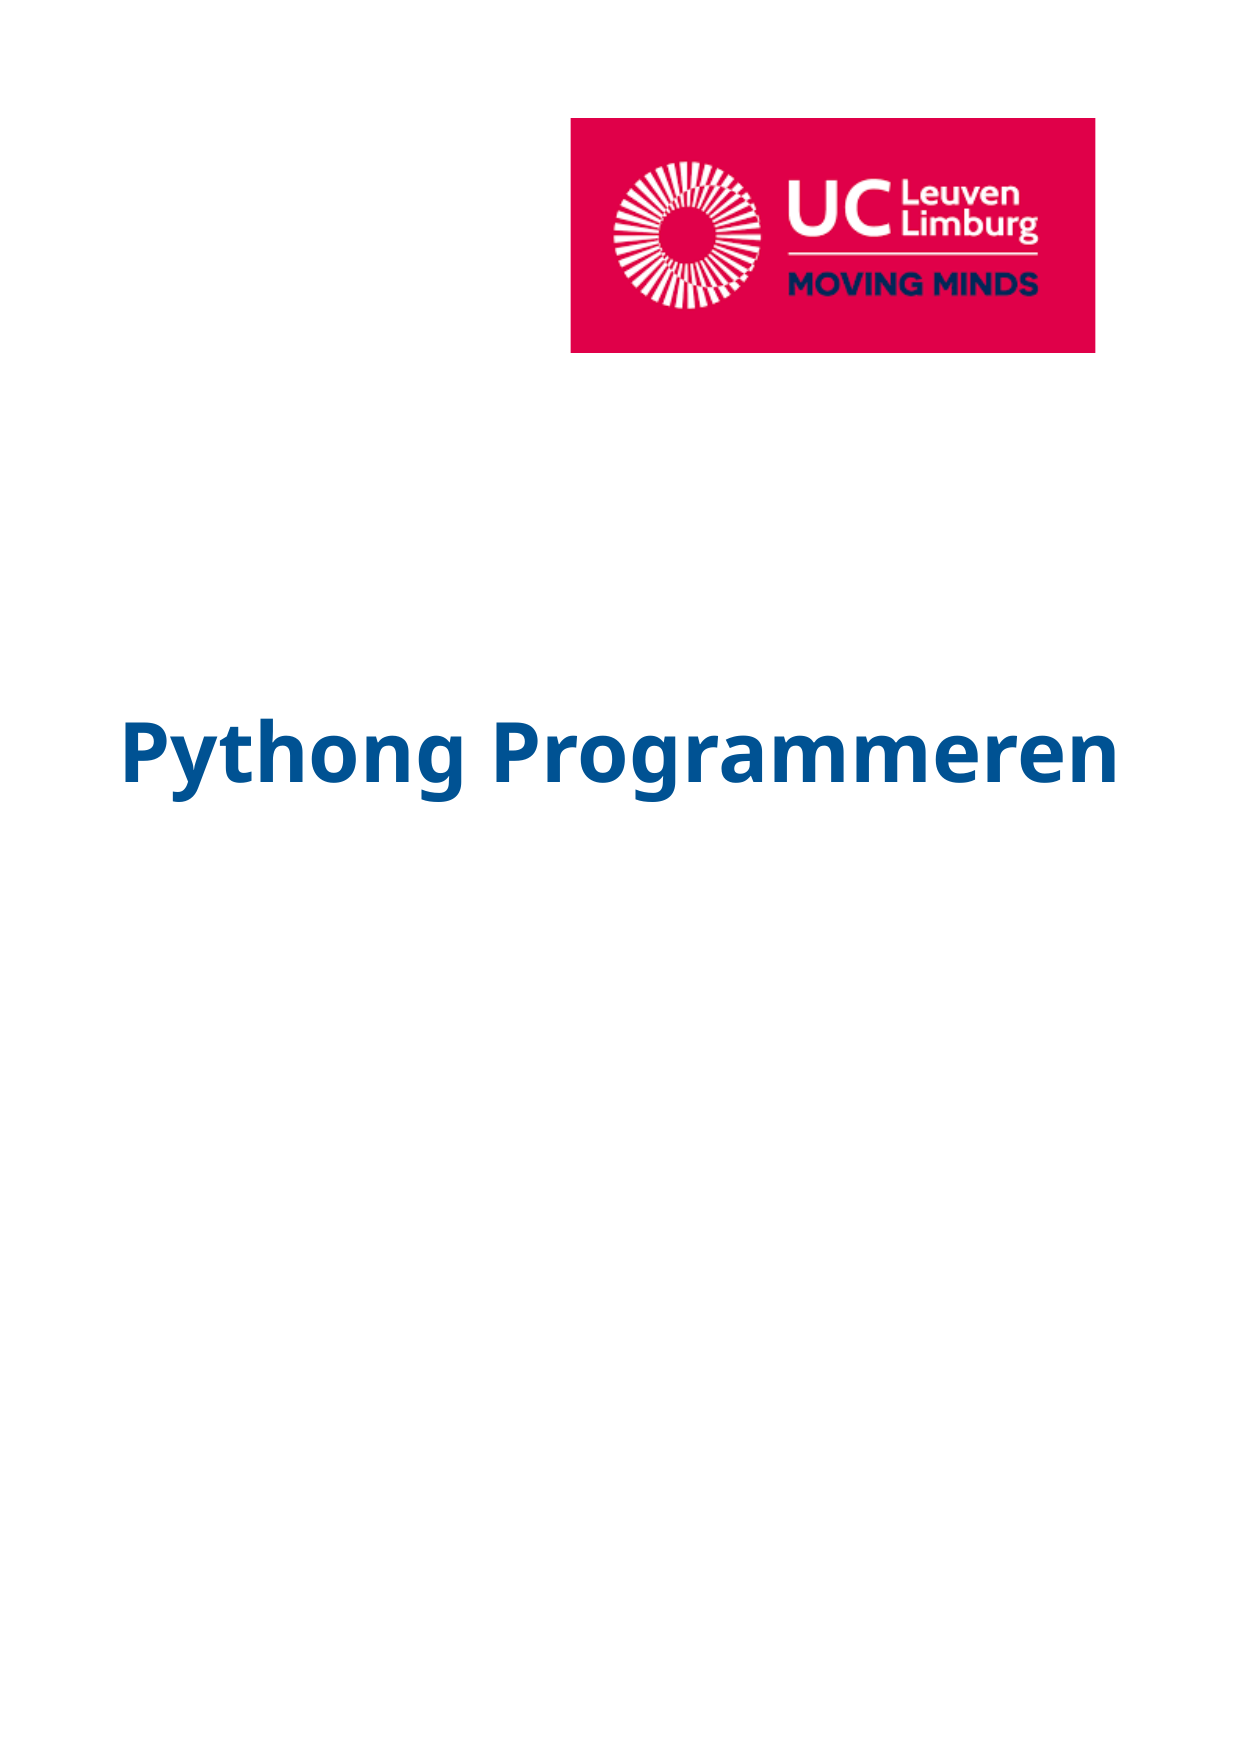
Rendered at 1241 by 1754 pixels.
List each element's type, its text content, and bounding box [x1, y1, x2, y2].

picture [570, 118, 1096, 353]
text Pythong Programmeren [118, 693, 1122, 807]
